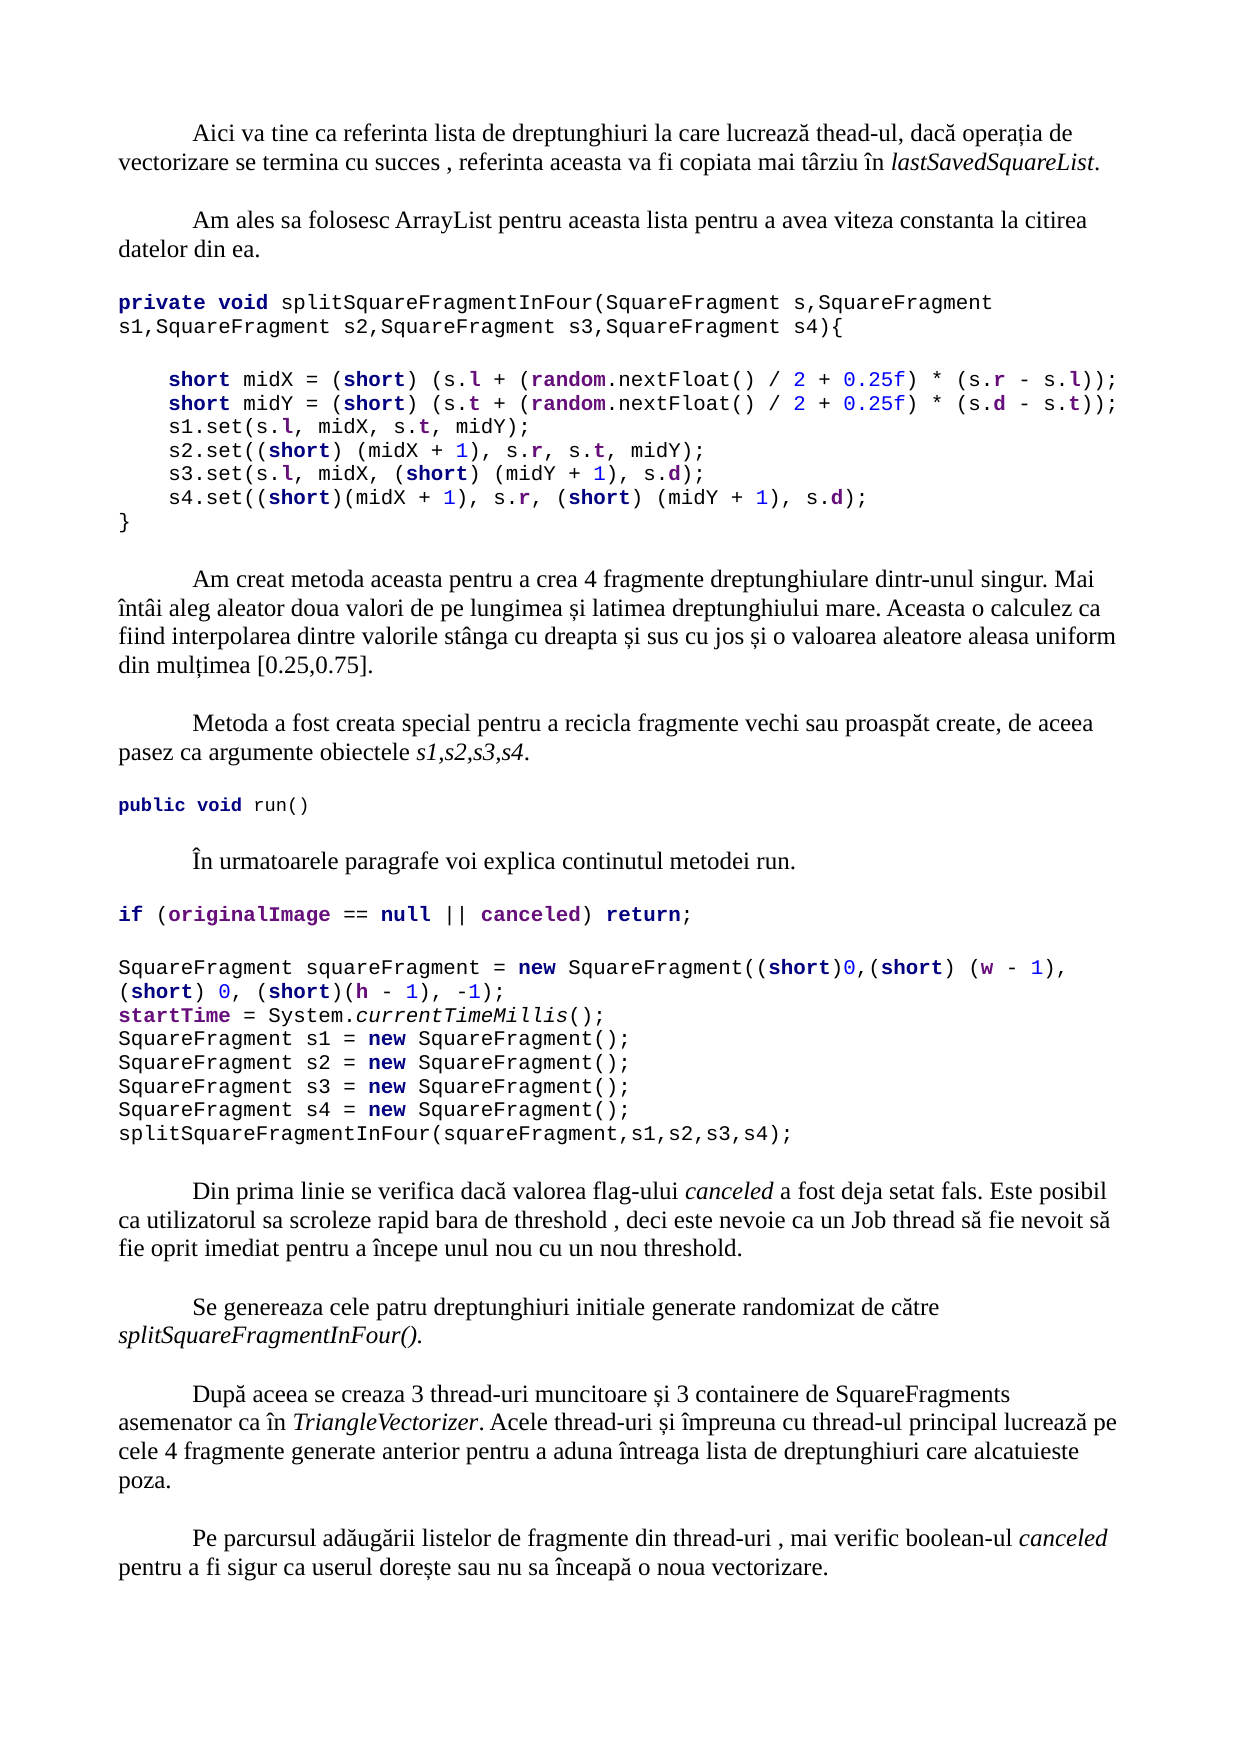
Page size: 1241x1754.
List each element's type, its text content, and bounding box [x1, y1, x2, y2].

text Am creat metoda aceasta pentru a crea 4 fragmente dreptunghiulare dintr-unul singur. Mai întâi aleg aleator doua valori de pe lungimea și latimea dreptunghiului mare. Aceasta o calculez ca fiind interpolarea dintre valorile stânga cu dreapta și sus cu jos și o valoarea aleatore aleasa uniform din mulțimea [0.25,0.75]. [118, 564, 1122, 679]
text s3.set(s.l, midX, (short) (midY + 1), s.d); [118, 463, 1122, 487]
text s2.set((short) (midX + 1), s.r, s.t, midY); [118, 440, 1122, 463]
text private void splitSquareFragmentInFour(SquareFragment s,SquareFragment s1,SquareFragment s2,SquareFragment s3,SquareFragment s4){ [118, 292, 1122, 339]
text Pe parcursul adăugării listelor de fragmente din thread-uri , mai verific boolean-ul canceled pentru a fi sigur ca userul dorește sau nu sa înceapă o noua vectorizare. [118, 1523, 1122, 1581]
text Se genereaza cele patru dreptunghiuri initiale generate randomizat de către splitSquareFragmentInFour(). [118, 1292, 1122, 1349]
text splitSquareFragmentInFour(squareFragment,s1,s2,s3,s4); [118, 1123, 1122, 1147]
text După aceea se creaza 3 thread-uri muncitoare și 3 containere de SquareFragments asemenator ca în TriangleVectorizer. Acele thread-uri și împreuna cu thread-ul principal lucrează pe cele 4 fragmente generate anterior pentru a aduna întreaga lista de dreptunghiuri care alcatuieste poza. [118, 1379, 1122, 1494]
text public void run() [118, 795, 1122, 817]
text SquareFragment squareFragment = new SquareFragment((short)0,(short) (w - 1),(short) 0, (short)(h - 1), -1); [118, 957, 1122, 1005]
text Am ales sa folosesc ArrayList pentru aceasta lista pentru a avea viteza constanta la citirea datelor din ea. [118, 205, 1122, 263]
text short midX = (short) (s.l + (random.nextFloat() / 2 + 0.25f) * (s.r - s.l)); [118, 369, 1122, 392]
text } [118, 511, 1122, 534]
text s4.set((short)(midX + 1), s.r, (short) (midY + 1), s.d); [118, 487, 1122, 511]
text SquareFragment s1 = new SquareFragment(); [118, 1028, 1122, 1052]
text Aici va tine ca referinta lista de dreptunghiuri la care lucrează thead-ul, dacă operația de vectorizare se termina cu succes , referinta aceasta va fi copiata mai târziu în lastSavedSquareList. [118, 118, 1122, 176]
text s1.set(s.l, midX, s.t, midY); [118, 416, 1122, 440]
text Din prima linie se verifica dacă valorea flag-ului canceled a fost deja setat fals. Este posibil ca utilizatorul sa scroleze rapid bara de threshold , deci este nevoie ca un Job thread să fie nevoit să fie oprit imediat pentru a începe unul nou cu un nou threshold. [118, 1176, 1122, 1262]
text Metoda a fost creata special pentru a recicla fragmente vechi sau proaspăt create, de aceea pasez ca argumente obiectele s1,s2,s3,s4. [118, 708, 1122, 766]
text SquareFragment s3 = new SquareFragment(); [118, 1076, 1122, 1099]
text În urmatoarele paragrafe voi explica continutul metodei run. [118, 846, 1122, 875]
text SquareFragment s4 = new SquareFragment(); [118, 1099, 1122, 1123]
text SquareFragment s2 = new SquareFragment(); [118, 1052, 1122, 1076]
text startTime = System.currentTimeMillis(); [118, 1005, 1122, 1028]
text if (originalImage == null || canceled) return; [118, 904, 1122, 928]
text short midY = (short) (s.t + (random.nextFloat() / 2 + 0.25f) * (s.d - s.t)); [118, 392, 1122, 416]
